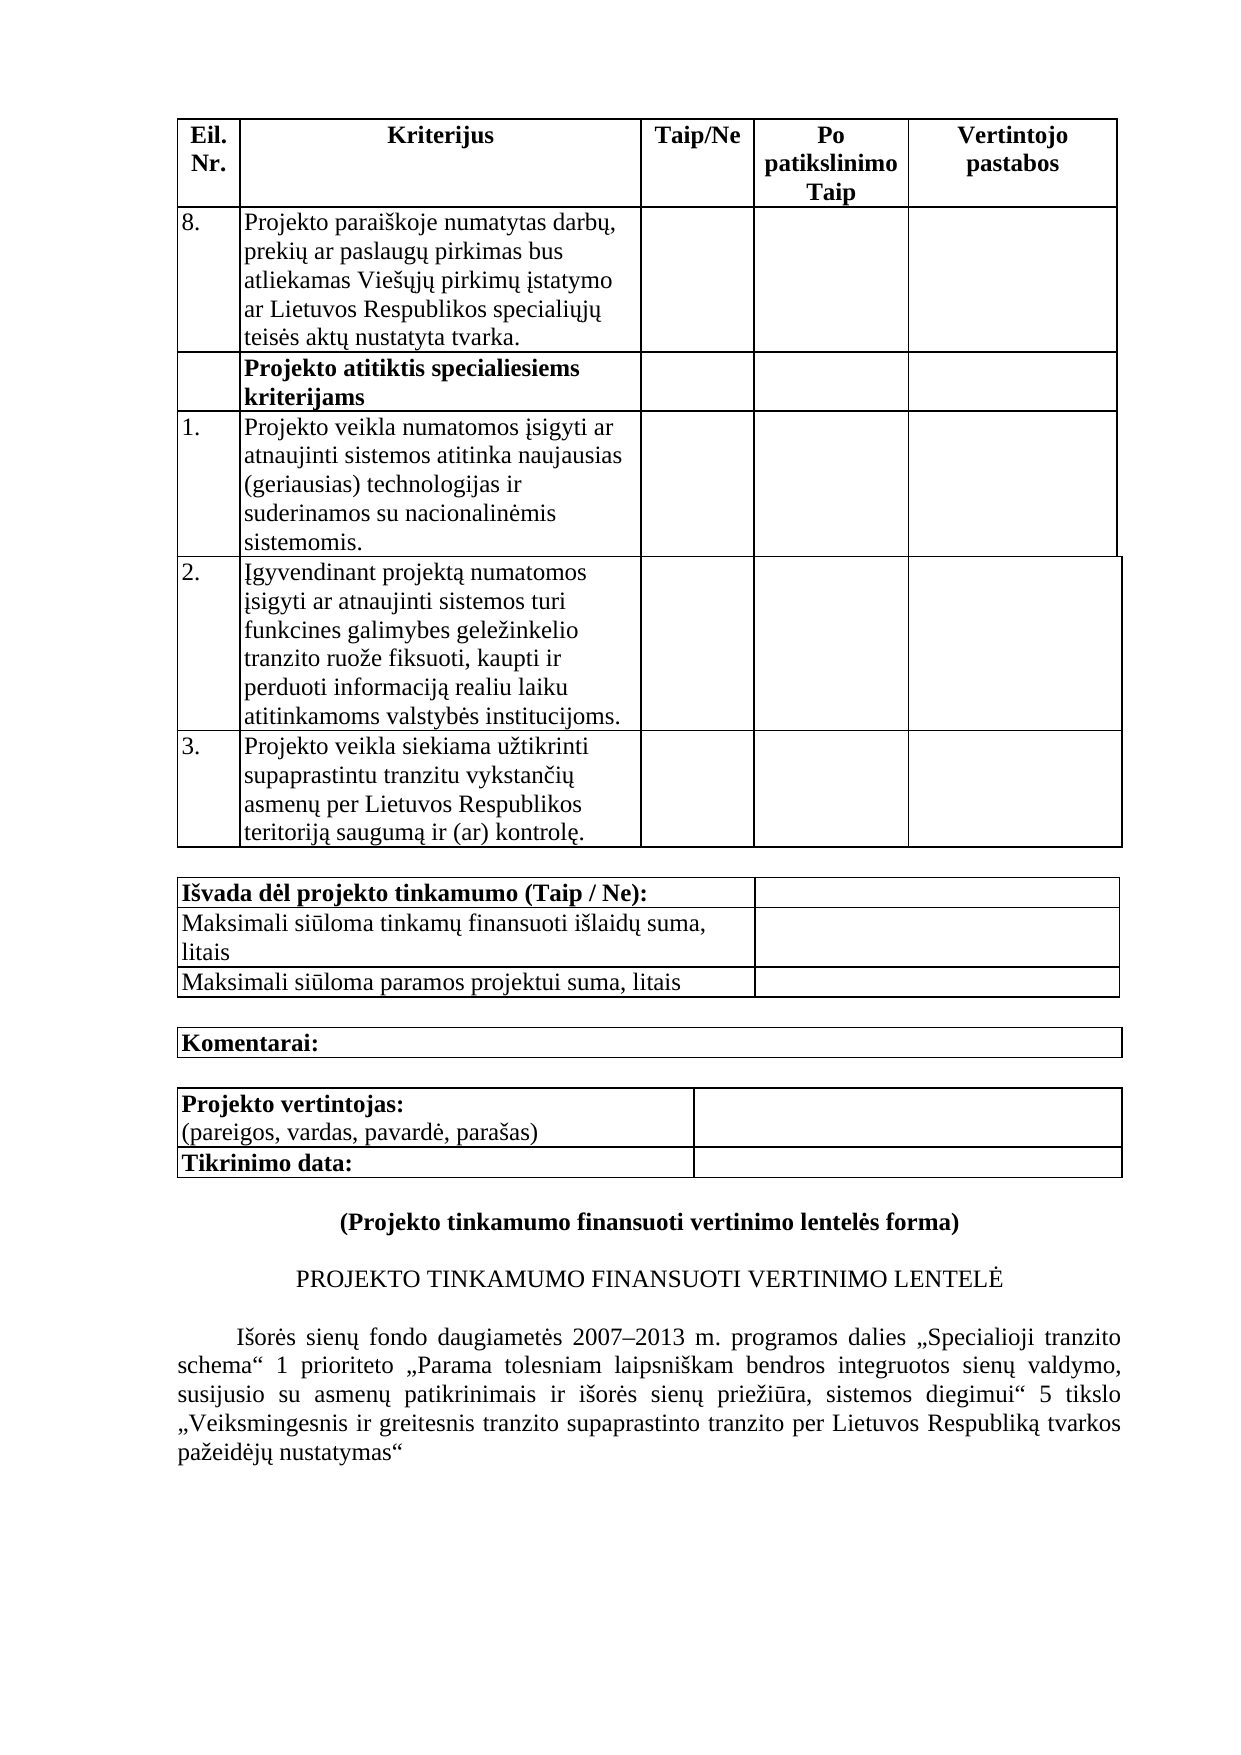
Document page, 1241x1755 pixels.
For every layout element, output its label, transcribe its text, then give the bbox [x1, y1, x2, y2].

table_cell [909, 557, 1121, 730]
table_cell [642, 731, 753, 846]
table_header [695, 1089, 1121, 1146]
table_cell Maksimali siūloma paramos projektui suma, litais [178, 968, 754, 996]
table_cell Įgyvendinant projektą numatomos įsigyti ar atnaujinti sistemos turi funkcines galimybes geležinkelio tranzito ruože fiksuoti, kaupti ir perduoti informaciją realiu laiku atitinkamoms valstybės institucijoms. [241, 557, 640, 730]
table_cell Projekto veikla siekiama užtikrinti supaprastintu tranzitu vykstančių asmenų per Lietuvos Respublikos teritoriją saugumą ir (ar) kontrolę. [241, 731, 640, 846]
table_header Po patikslinimo Taip [755, 120, 908, 206]
table_cell [1118, 351, 1122, 410]
table_header Projekto vertintojas: (pareigos, vardas, pavardė, parašas) [178, 1089, 693, 1146]
text (Projekto tinkamumo finansuoti vertinimo lentelės forma) [177, 1207, 1122, 1236]
table_cell [755, 557, 908, 730]
table_cell Projekto veikla numatomos įsigyti ar atnaujinti sistemos atitinka naujausias (geriausias) technologijas ir suderinamos su nacionalinėmis sistemomis. [241, 412, 640, 556]
table_cell Tikrinimo data: [178, 1148, 693, 1177]
table_cell 1. [178, 412, 239, 556]
table_cell [642, 557, 753, 730]
table_cell [756, 908, 1119, 966]
table_cell [755, 731, 908, 846]
table_cell 3. [178, 731, 239, 846]
table_cell [1118, 206, 1122, 351]
table_header Eil. Nr. [178, 120, 239, 206]
table_header Vertintojo pastabos [909, 120, 1116, 206]
table_header Taip/Ne [642, 120, 753, 206]
table_cell Projekto paraiškoje numatytas darbų, prekių ar paslaugų pirkimas bus atliekamas Viešųjų pirkimų įstatymo ar Lietuvos Respublikos specialiųjų teisės aktų nustatyta tvarka. [241, 208, 640, 351]
table_cell [695, 1148, 1121, 1177]
table_cell [755, 353, 908, 410]
table_header Išvada dėl projekto tinkamumo (Taip / Ne): [178, 878, 754, 907]
text PROJEKTO TINKAMUMO FINANSUOTI VERTINIMO LENTELĖ [177, 1264, 1122, 1293]
table_cell [755, 412, 908, 556]
table_header Komentarai: [178, 1028, 1121, 1057]
table_cell [909, 353, 1116, 410]
table_cell Maksimali siūloma tinkamų finansuoti išlaidų suma, litais [178, 908, 754, 966]
table_cell [909, 412, 1116, 556]
table_header [756, 878, 1119, 907]
table_cell 8. [178, 208, 239, 351]
table_cell [642, 353, 753, 410]
table_cell 2. [178, 557, 239, 730]
table_cell [178, 353, 239, 410]
table_header [1118, 118, 1122, 206]
table_cell Projekto atitiktis specialiesiems kriterijams [241, 353, 640, 410]
text Išorės sienų fondo daugiametės 2007–2013 m. programos dalies „Specialioji tranzito schema“ 1 prioriteto „Parama tolesniam laipsniškam bendros integruotos sienų valdymo, susijusio su asmenų patikrinimais ir išorės sienų priežiūra, sistemos diegimui“ 5 tikslo „Veiksmingesnis ir greitesnis tranzito supaprastinto tranzito per Lietuvos Respubliką tvarkos pažeidėjų nustatymas“ [177, 1322, 1122, 1466]
table_cell [642, 412, 753, 556]
table_header Kriterijus [241, 120, 640, 206]
table_cell [909, 208, 1116, 351]
table_cell [1118, 410, 1122, 556]
table_cell [756, 968, 1119, 996]
table_cell [755, 208, 908, 351]
table_cell [642, 208, 753, 351]
table_cell [909, 731, 1121, 846]
